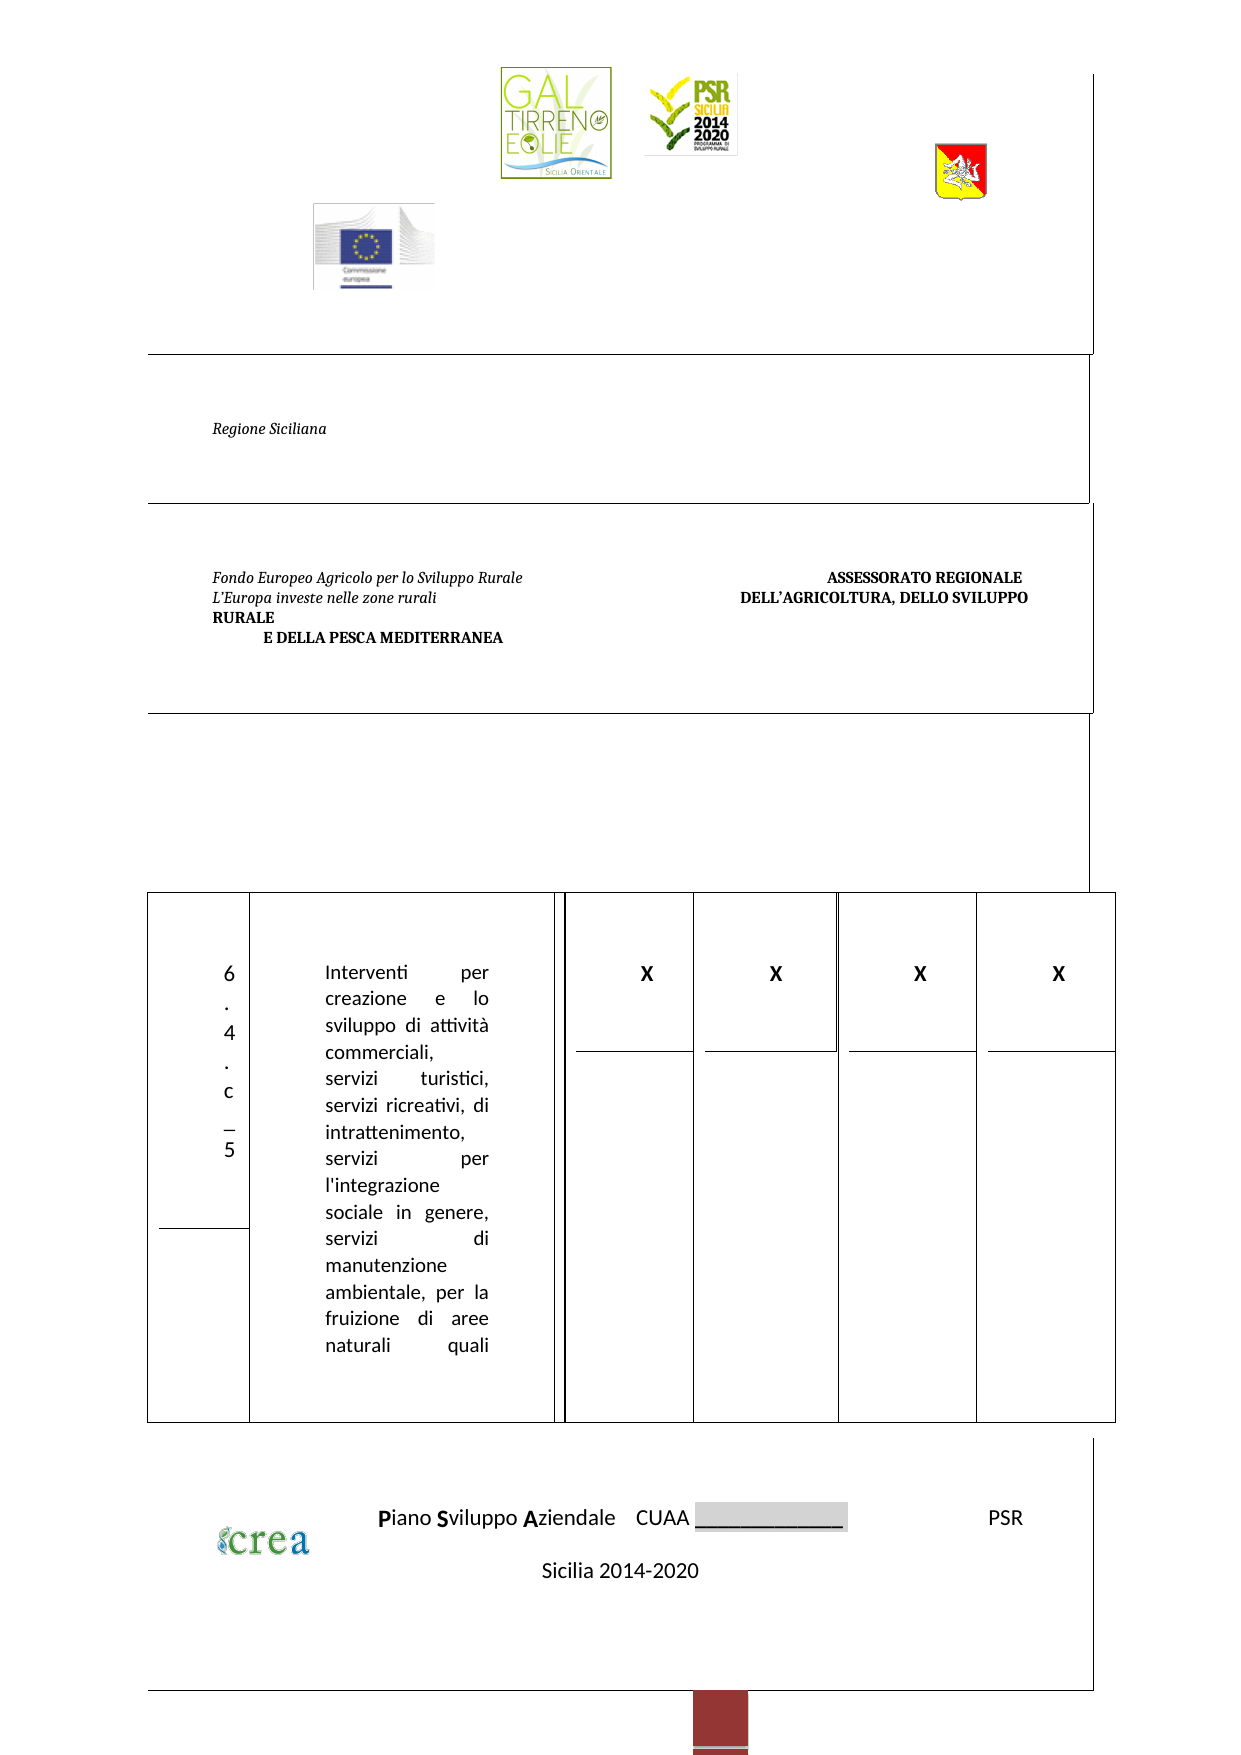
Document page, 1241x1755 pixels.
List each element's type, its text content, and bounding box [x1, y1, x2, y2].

table_cell 6.4.c_5 [148, 893, 249, 1422]
table_cell X [694, 893, 838, 1422]
table_cell Interventi per creazione e lo sviluppo di attività commerciali, servizi turistici, servizi ricreativi, di intrattenimento, servizi per l'integrazione sociale in genere, servizi di manutenzione ambientale, per la fruizione di aree naturali quali [250, 893, 554, 1422]
table_cell X [977, 893, 1115, 1422]
table_cell X [566, 893, 693, 1422]
table_cell X [839, 893, 976, 1422]
